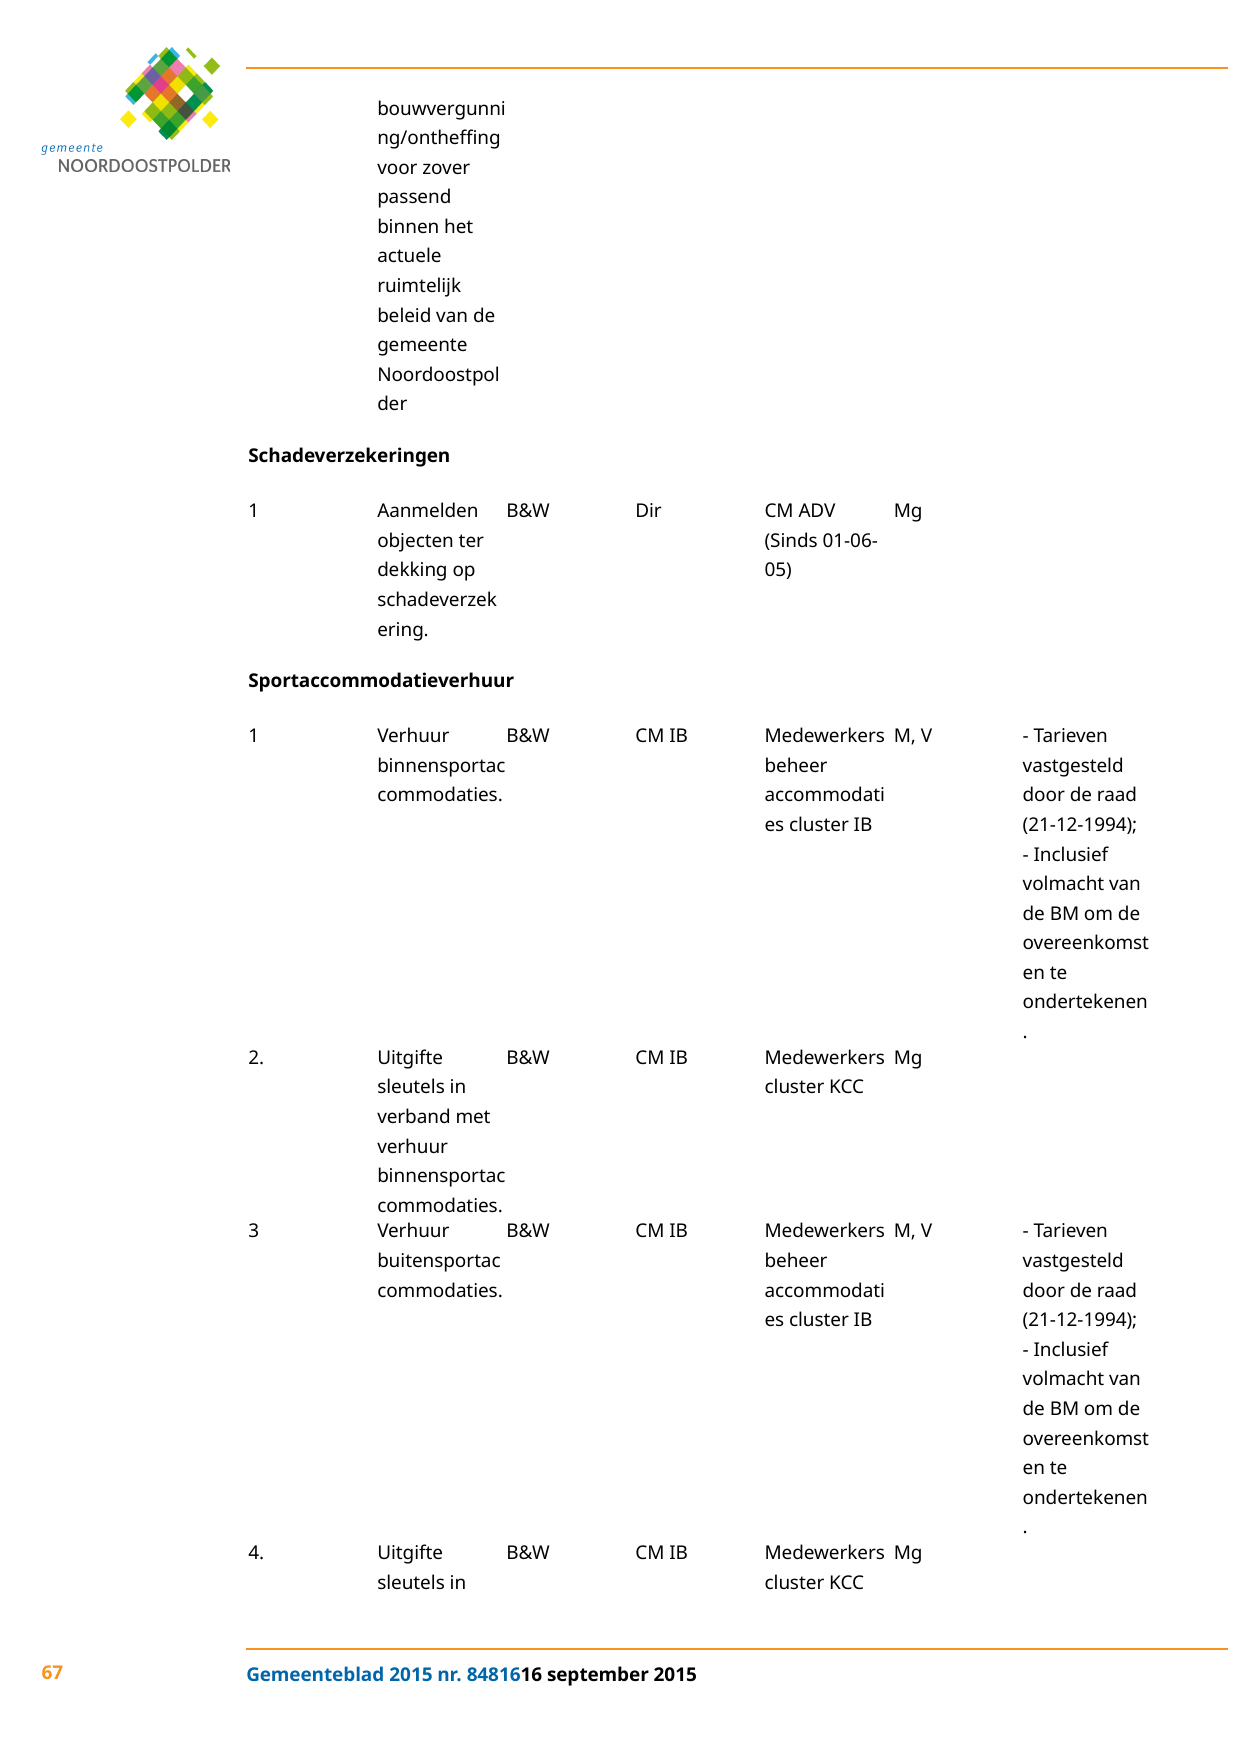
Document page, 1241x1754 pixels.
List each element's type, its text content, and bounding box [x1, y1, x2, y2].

text Sportaccommodatieverhuur [248, 667, 1152, 693]
table_header Verhuur binnensportaccommodaties. [377, 723, 506, 1044]
table_cell [506, 95, 635, 416]
table_header B&W [506, 723, 635, 1044]
table_cell Uitgifte sleutels in [377, 1539, 506, 1594]
table_cell [248, 95, 377, 416]
table_cell 3 [248, 1218, 377, 1539]
table_header 1 [248, 723, 377, 1044]
table_header Mg [894, 498, 1022, 641]
table_cell M, V [894, 1218, 1022, 1539]
table_cell Mg [894, 1044, 1022, 1218]
table_header B&W [506, 498, 635, 641]
table_cell [1023, 1539, 1152, 1594]
table_cell Medewerkers beheer accommodaties cluster IB [764, 1218, 893, 1539]
table_cell 4. [248, 1539, 377, 1594]
table_header M, V [894, 723, 1022, 1044]
table_cell Medewerkers cluster KCC [764, 1044, 893, 1218]
picture [41, 47, 231, 172]
table_header CM IB [635, 723, 764, 1044]
table_cell 2. [248, 1044, 377, 1218]
table_cell - Tarieven vastgesteld door de raad (21-12-1994); - Inclusief volmacht van de BM om de overeenkomsten te ondertekenen. [1023, 1218, 1152, 1539]
table_header Dir [635, 498, 764, 641]
table_cell bouwvergunning/ontheffing voor zover passend binnen het actuele ruimtelijk beleid van de gemeente Noordoostpolder [377, 95, 506, 416]
table_cell Mg [894, 1539, 1022, 1594]
table_cell [635, 95, 764, 416]
table_cell B&W [506, 1044, 635, 1218]
table_cell Medewerkers cluster KCC [764, 1539, 893, 1594]
table_cell [1023, 1044, 1152, 1218]
table_header Medewerkers beheer accommodaties cluster IB [764, 723, 893, 1044]
table_header [1023, 498, 1152, 641]
table_cell Uitgifte sleutels in verband met verhuur binnensportaccommodaties. [377, 1044, 506, 1218]
table_cell Verhuur buitensportaccommodaties. [377, 1218, 506, 1539]
table_header CM ADV (Sinds 01-06-05) [764, 498, 893, 641]
table_header 1 [248, 498, 377, 641]
table_cell [1023, 95, 1152, 416]
table_cell CM IB [635, 1218, 764, 1539]
table_cell CM IB [635, 1539, 764, 1594]
text Schadeverzekeringen [248, 442, 1152, 468]
table_header Aanmelden objecten ter dekking op schadeverzekering. [377, 498, 506, 641]
table_cell CM IB [635, 1044, 764, 1218]
table_cell B&W [506, 1218, 635, 1539]
table_cell B&W [506, 1539, 635, 1594]
table_cell [894, 95, 1022, 416]
table_header - Tarieven vastgesteld door de raad (21-12-1994); - Inclusief volmacht van de BM om de overeenkomsten te ondertekenen. [1023, 723, 1152, 1044]
table_cell [764, 95, 893, 416]
